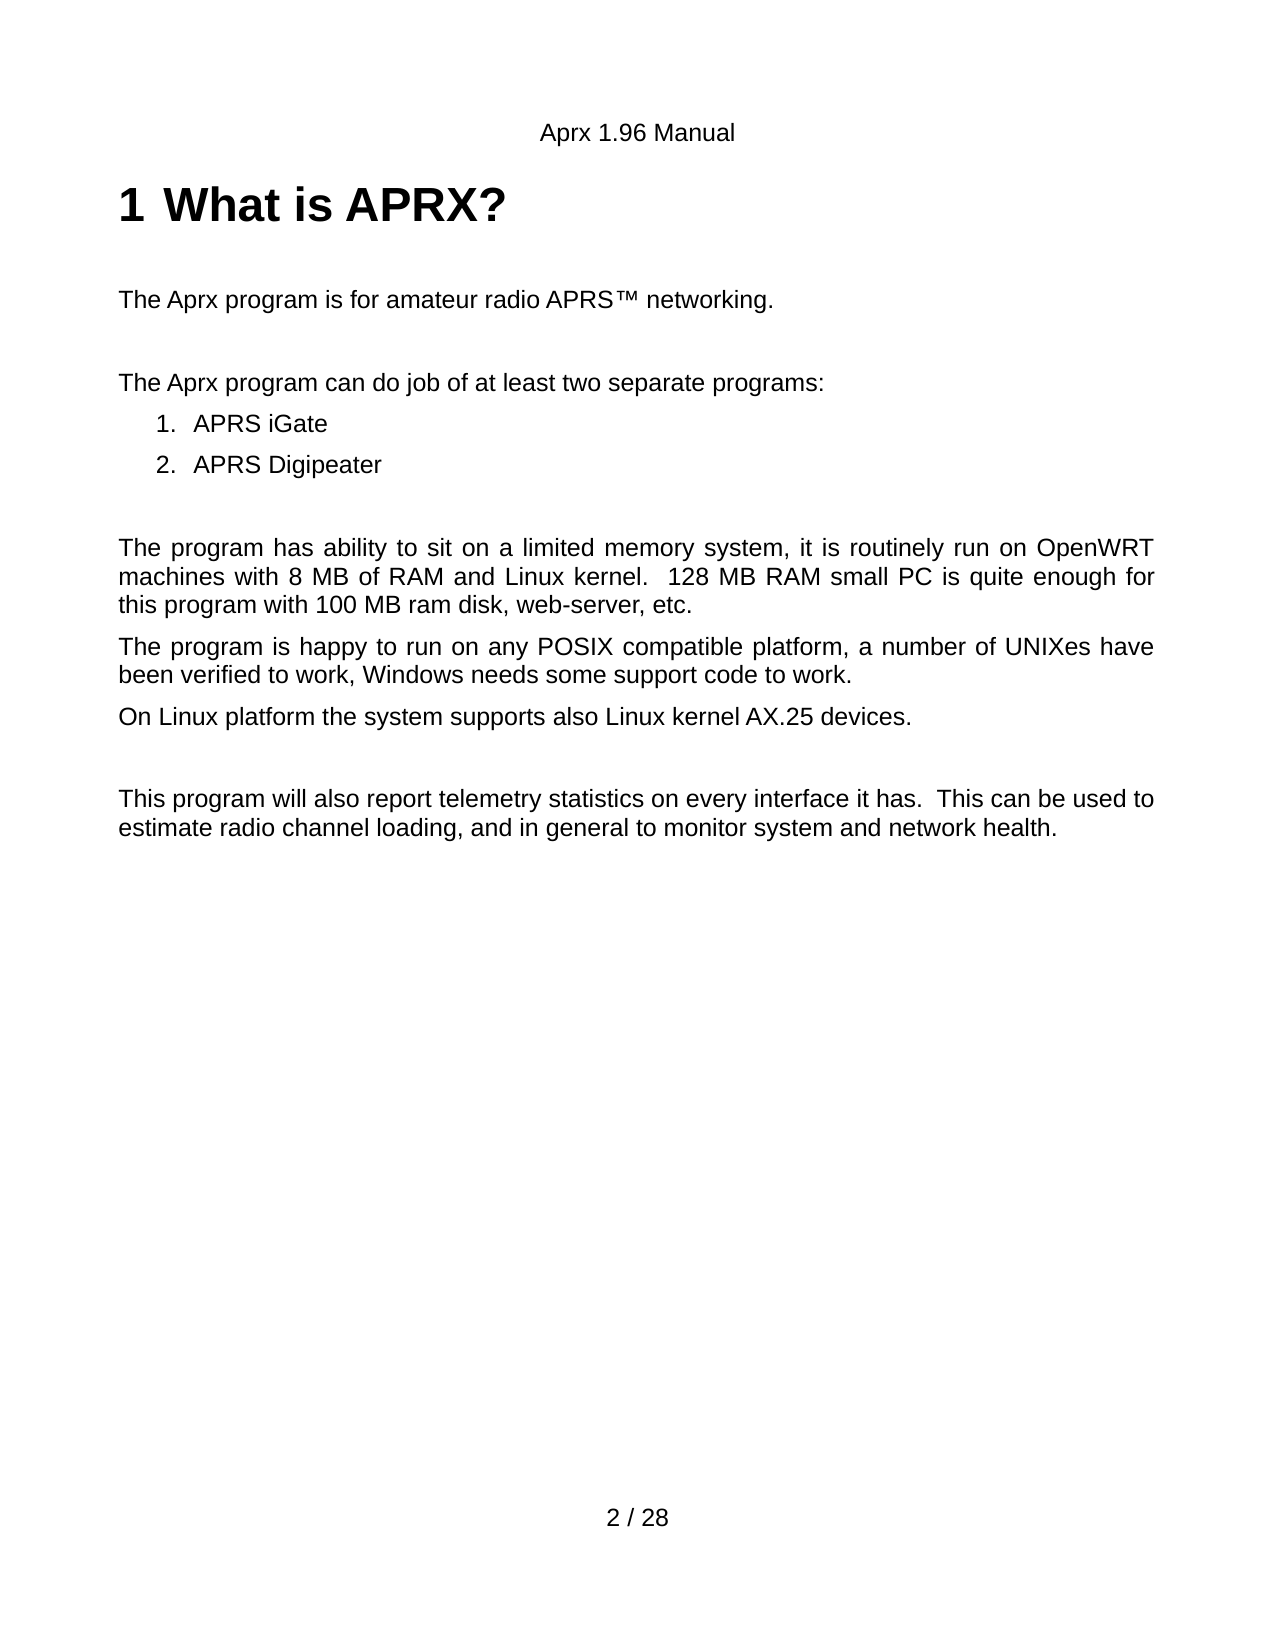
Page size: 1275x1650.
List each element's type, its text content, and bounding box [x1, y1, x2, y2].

list APRS Digipeater [156, 450, 1157, 479]
subtitle What is APRX? [118, 176, 1157, 231]
text On Linux platform the system supports also Linux kernel AX.25 devices. [118, 701, 1157, 730]
list APRS iGate [156, 409, 1157, 438]
text The Aprx program can do job of at least two separate programs: [118, 368, 1157, 396]
text The program has ability to sit on a limited memory system, it is routinely run on OpenWRT machines with 8 MB of RAM and Linux kernel. 128 MB RAM small PC is quite enough for this program with 100 MB ram disk, web-server, etc. [118, 533, 1157, 619]
text The Aprx program is for amateur radio APRS™ networking. [118, 285, 1157, 314]
text This program will also report telemetry statistics on every interface it has. This can be used to estimate radio channel loading, and in general to monitor system and network health. [118, 784, 1157, 841]
text The program is happy to run on any POSIX compatible platform, a number of UNIXes have been verified to work, Windows needs some support code to work. [118, 631, 1157, 689]
